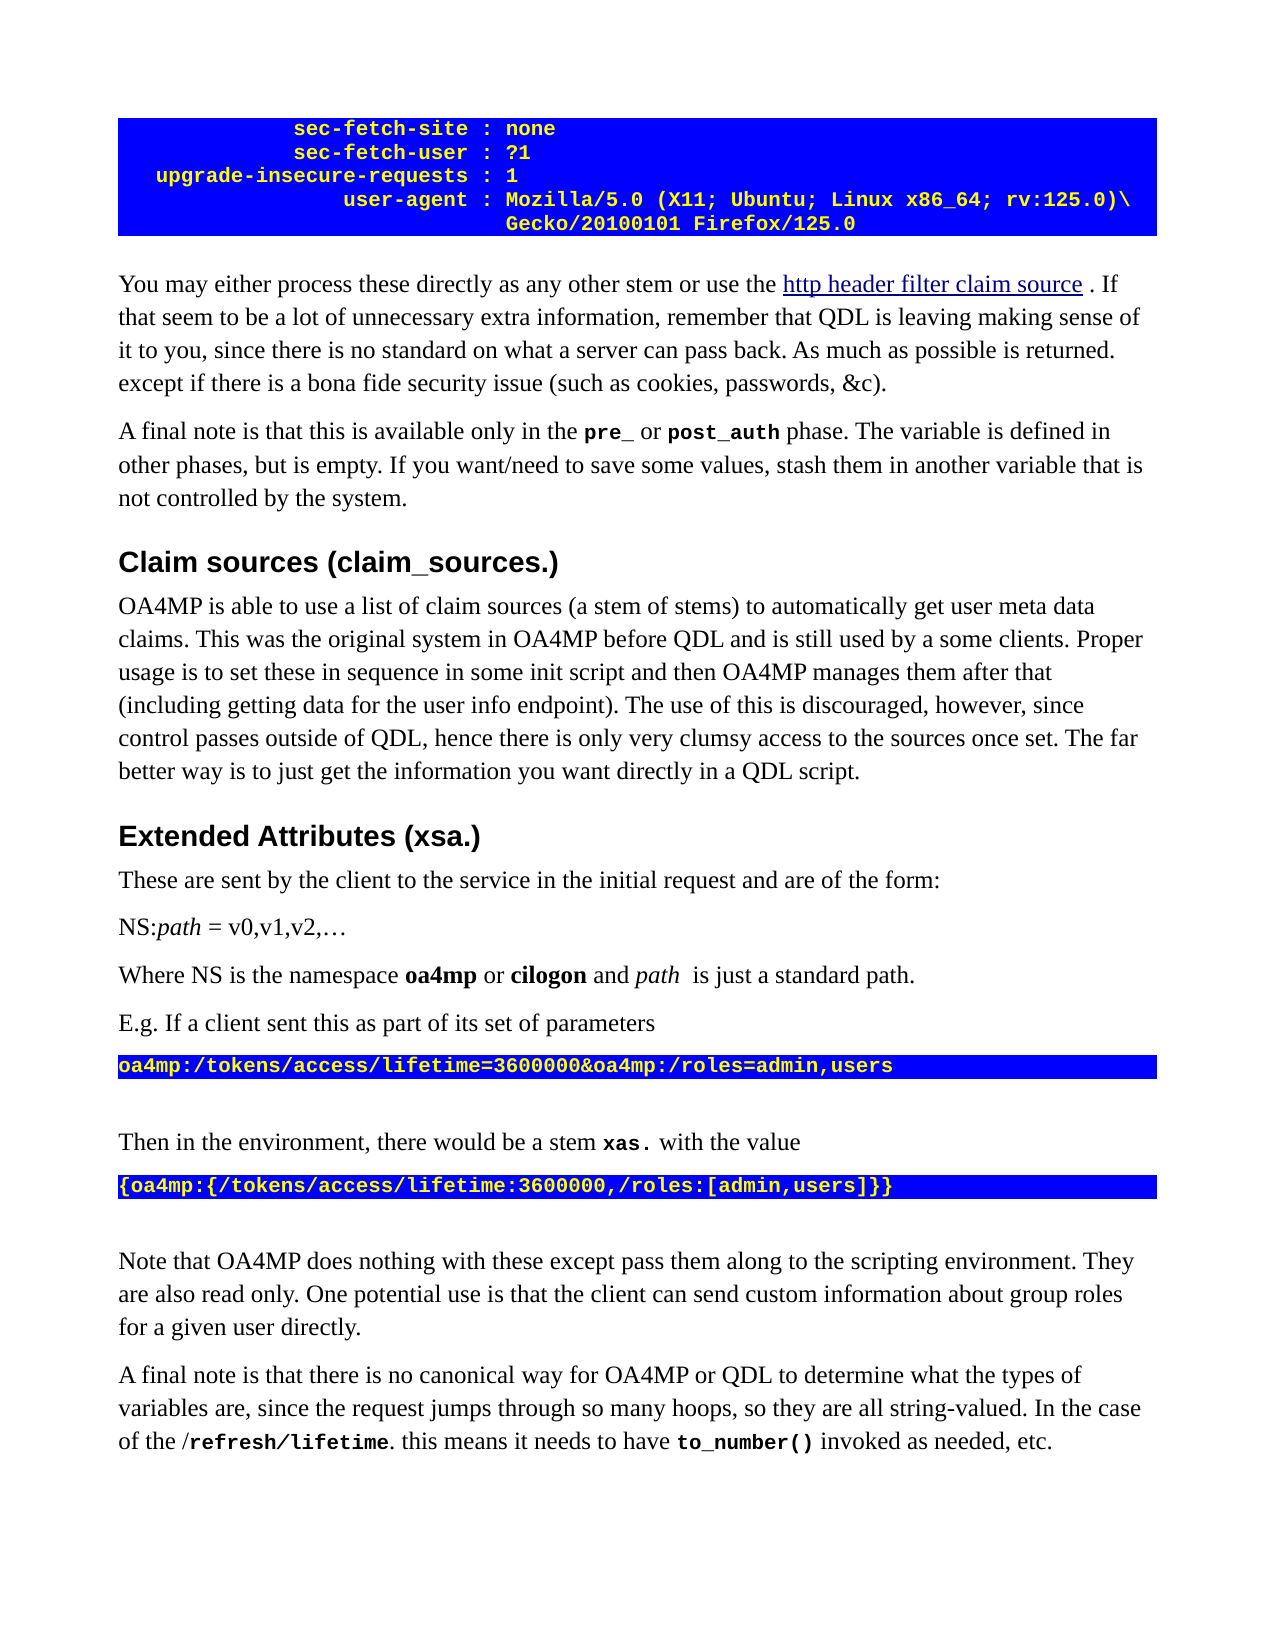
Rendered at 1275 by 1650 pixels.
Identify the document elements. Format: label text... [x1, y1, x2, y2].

text {oa4mp:{/tokens/access/lifetime:3600000,/roles:[admin,users]}} [118, 1175, 1157, 1199]
text OA4MP is able to use a list of claim sources (a stem of stems) to automatically get user meta data claims. This was the original system in OA4MP before QDL and is still used by a some clients. Proper usage is to set these in sequence in some init script and then OA4MP manages them after that (including getting data for the user info endpoint). The use of this is discouraged, however, since control passes outside of QDL, hence there is only very clumsy access to the sources once set. The far better way is to just get the information you want directly in a QDL script. [118, 591, 1157, 785]
text upgrade-insecure-requests : 1 [118, 165, 1157, 189]
subtitle Claim sources (claim_sources.) [118, 545, 1157, 579]
text E.g. If a client sent this as part of its set of parameters [118, 1008, 1157, 1036]
text sec-fetch-site : none [118, 118, 1157, 142]
text A final note is that there is no canonical way for OA4MP or QDL to determine what the types of variables are, since the request jumps through so many hoops, so they are all string-valued. In the case of the /refresh/lifetime. this means it needs to have to_number() invoked as needed, etc. [118, 1360, 1157, 1456]
text user-agent : Mozilla/5.0 (X11; Ubuntu; Linux x86_64; rv:125.0)\ Gecko/20100101 Firefox/125.0 [118, 189, 1157, 236]
text oa4mp:/tokens/access/lifetime=3600000&oa4mp:/roles=admin,users [118, 1055, 1157, 1079]
text A final note is that this is available only in the pre_ or post_auth phase. The variable is defined in other phases, but is empty. If you want/need to save some values, stash them in another variable that is not controlled by the system. [118, 416, 1157, 512]
text You may either process these directly as any other stem or use the http header filter claim source . If that seem to be a lot of unnecessary extra information, remember that QDL is leaving making sense of it to you, since there is no standard on what a server can pass back. As much as possible is returned. except if there is a bona fide security issue (such as cookies, passwords, &c). [118, 236, 1157, 397]
text Where NS is the namespace oa4mp or cilogon and path is just a standard path. [118, 960, 1157, 989]
text NS:path = v0,v1,v2,… [118, 912, 1157, 941]
text These are sent by the client to the service in the initial request and are of the form: [118, 865, 1157, 894]
text sec-fetch-user : ?1 [118, 142, 1157, 165]
text Note that OA4MP does nothing with these except pass them along to the scripting environment. They are also read only. One potential use is that the client can send custom information about group roles for a given user directly. [118, 1246, 1157, 1341]
subtitle Extended Attributes (xsa.) [118, 819, 1157, 852]
text Then in the environment, there would be a stem xas. with the value [118, 1127, 1157, 1156]
